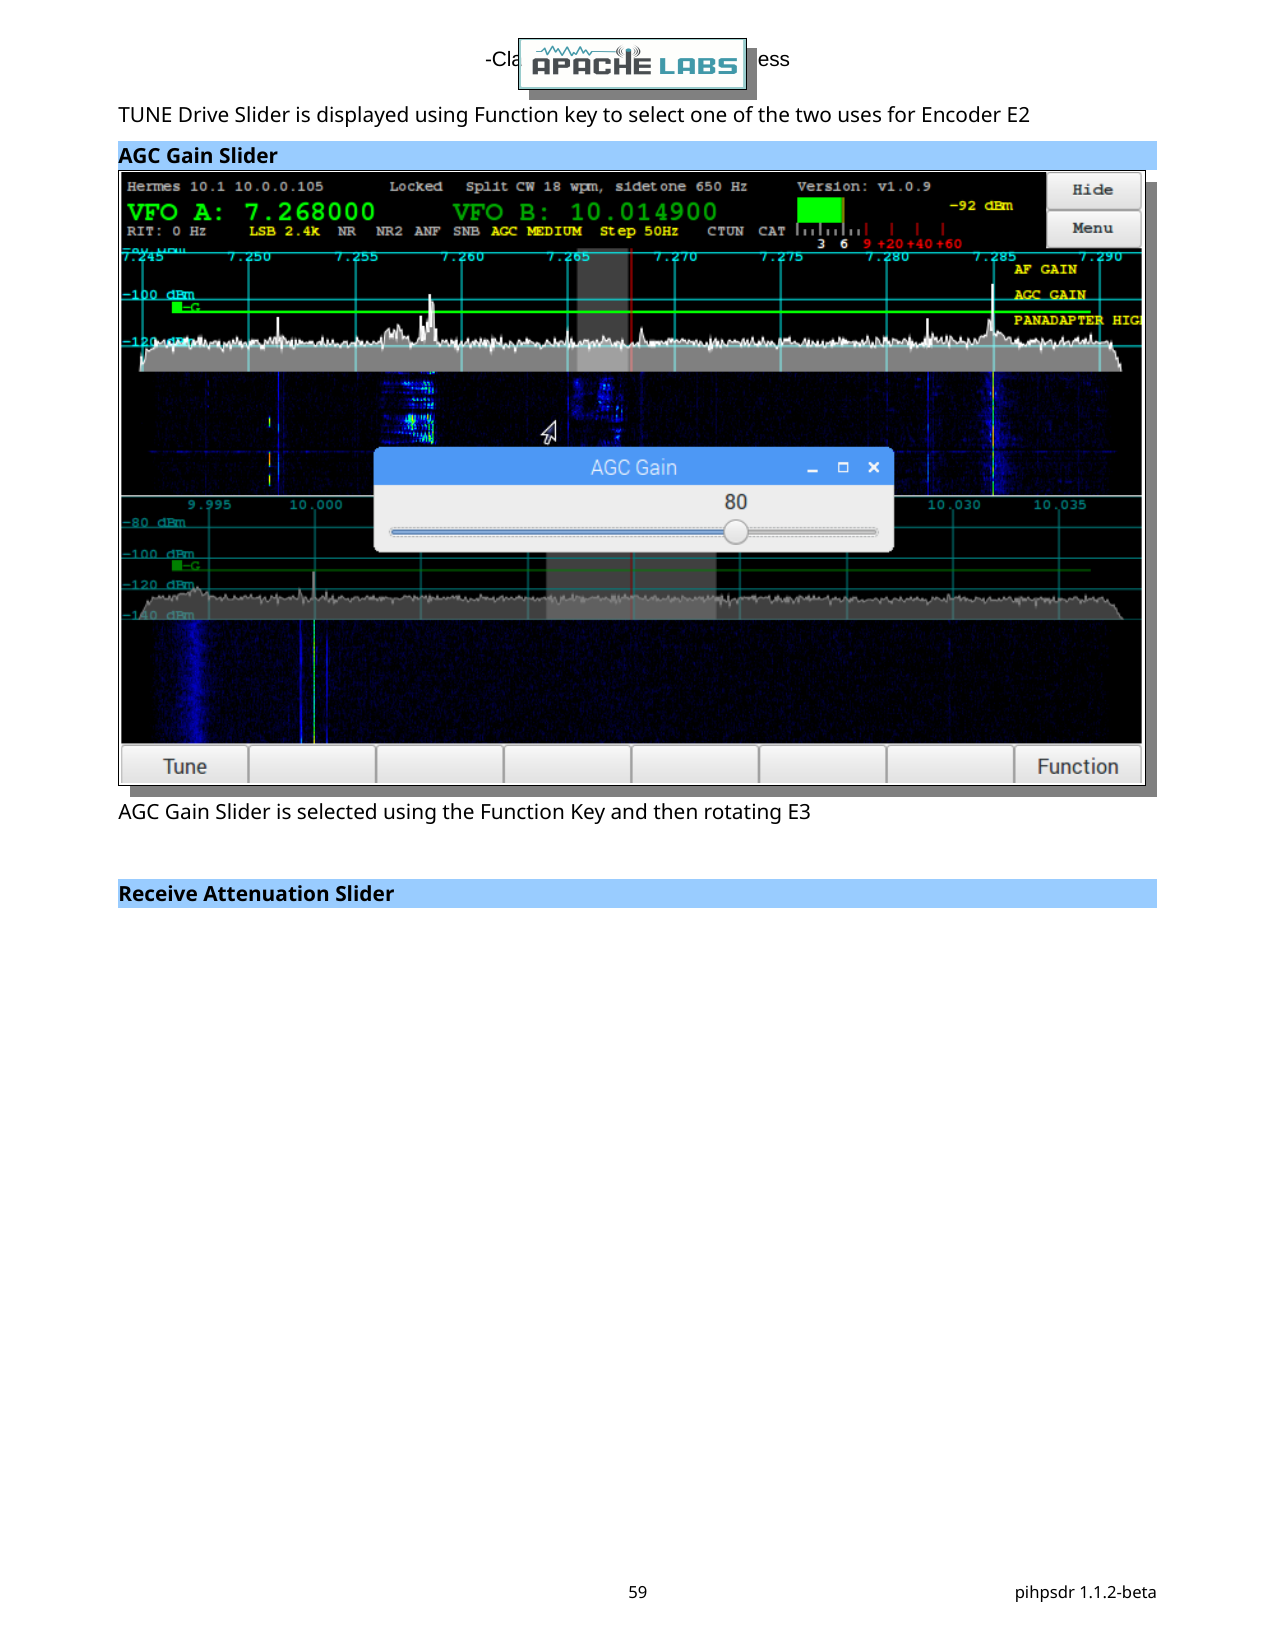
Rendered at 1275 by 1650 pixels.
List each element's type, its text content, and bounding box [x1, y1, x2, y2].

subtitle Receive Attenuation Slider [118, 879, 1157, 908]
picture [521, 40, 744, 87]
subtitle AGC Gain Slider [118, 141, 1157, 170]
picture [121, 172, 1142, 783]
text TUNE Drive Slider is displayed using Function key to select one of the two uses for Encoder E2 [118, 100, 1157, 129]
text AGC Gain Slider is selected using the Function Key and then rotating E3 [118, 786, 1157, 826]
